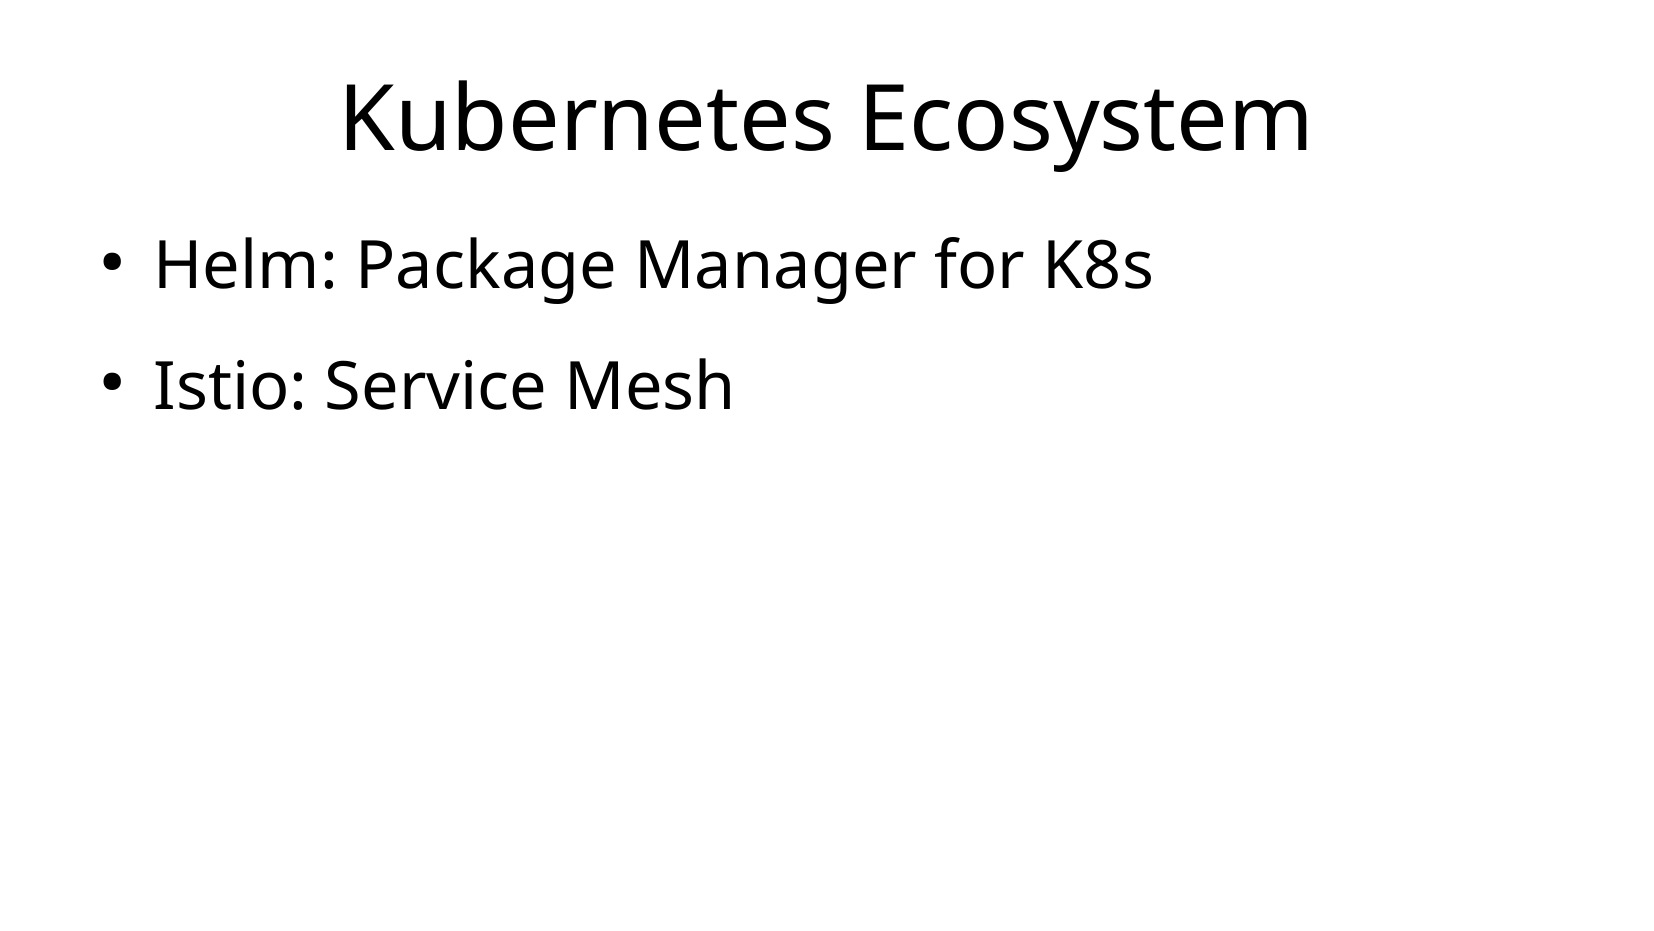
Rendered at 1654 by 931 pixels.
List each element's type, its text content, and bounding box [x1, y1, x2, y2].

title Kubernetes Ecosystem [82, 37, 1571, 193]
list Helm: Package Manager for K8s Istio: Service Mesh [82, 217, 1571, 758]
